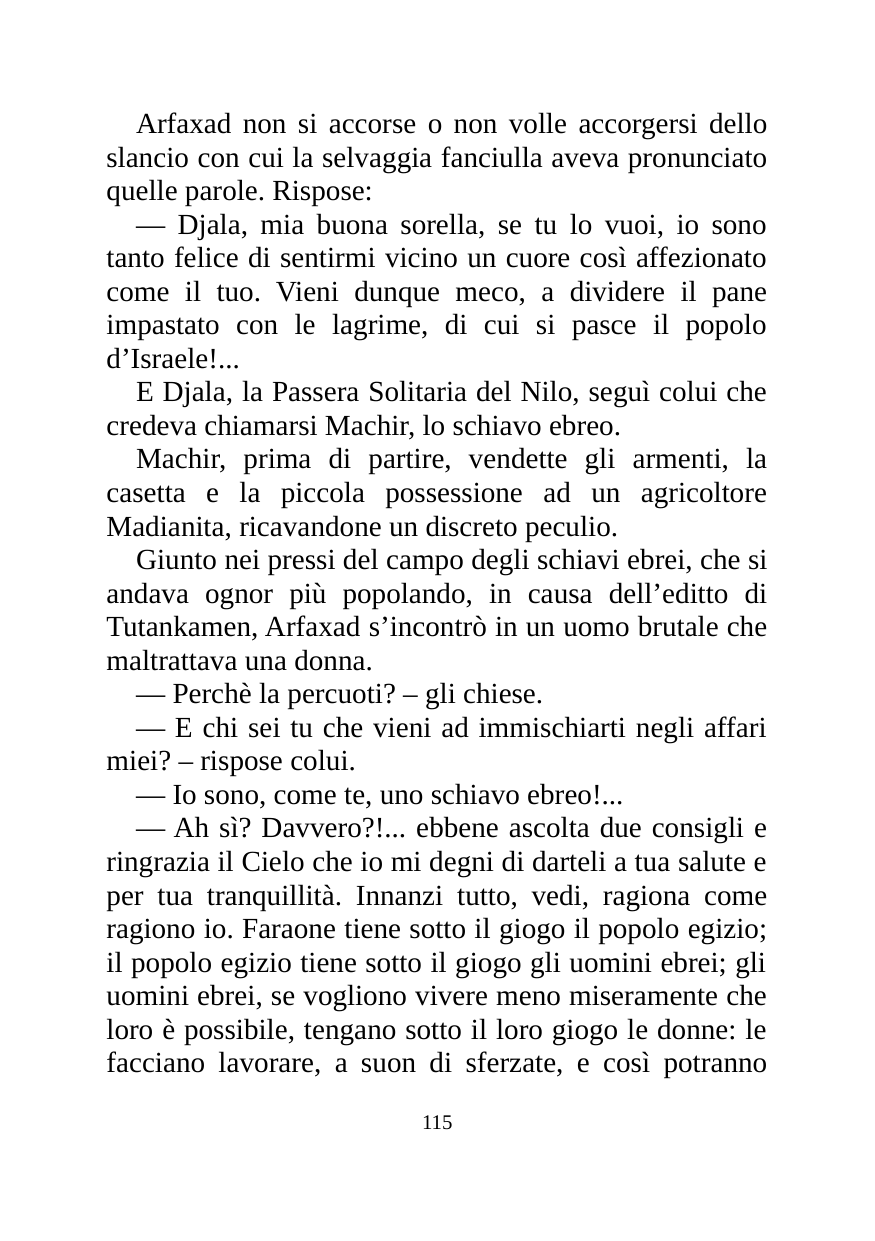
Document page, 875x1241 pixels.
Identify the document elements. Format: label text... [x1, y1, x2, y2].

text Machir, prima di partire, vendette gli armenti, la casetta e la piccola possessione ad un agricoltore Madianita, ricavandone un discreto peculio. [106, 442, 768, 542]
text — Io sono, come te, uno schiavo ebreo!... [106, 777, 768, 811]
text — Ah sì? Davvero?!... ebbene ascolta due consigli e ringrazia il Cielo che io mi degni di darteli a tua salute e per tua tranquillità. Innanzi tutto, vedi, ragiona come ragiono io. Faraone tiene sotto il giogo il popolo egizio; il popolo egizio tiene sotto il giogo gli uomini ebrei; gli uomini ebrei, se vogliono vivere meno miseramente che loro è possibile, tengano sotto il loro giogo le donne: le facciano lavorare, a suon di sferzate, e così potranno [106, 811, 768, 1079]
text — E chi sei tu che vieni ad immischiarti negli affari miei? – rispose colui. [106, 710, 768, 777]
text Arfaxad non si accorse o non volle accorgersi dello slancio con cui la selvaggia fanciulla aveva pronunciato quelle parole. Rispose: [106, 106, 768, 207]
text — Djala, mia buona sorella, se tu lo vuoi, io sono tanto felice di sentirmi vicino un cuore così affezionato come il tuo. Vieni dunque meco, a dividere il pane impastato con le lagrime, di cui si pasce il popolo d’Israele!... [106, 207, 768, 374]
text Giunto nei pressi del campo degli schiavi ebrei, che si andava ognor più popolando, in causa dell’editto di Tutankamen, Arfaxad s’incontrò in un uomo brutale che maltrattava una donna. [106, 542, 768, 676]
text — Perchè la percuoti? – gli chiese. [106, 676, 768, 710]
text E Djala, la Passera Solitaria del Nilo, seguì colui che credeva chiamarsi Machir, lo schiavo ebreo. [106, 374, 768, 442]
